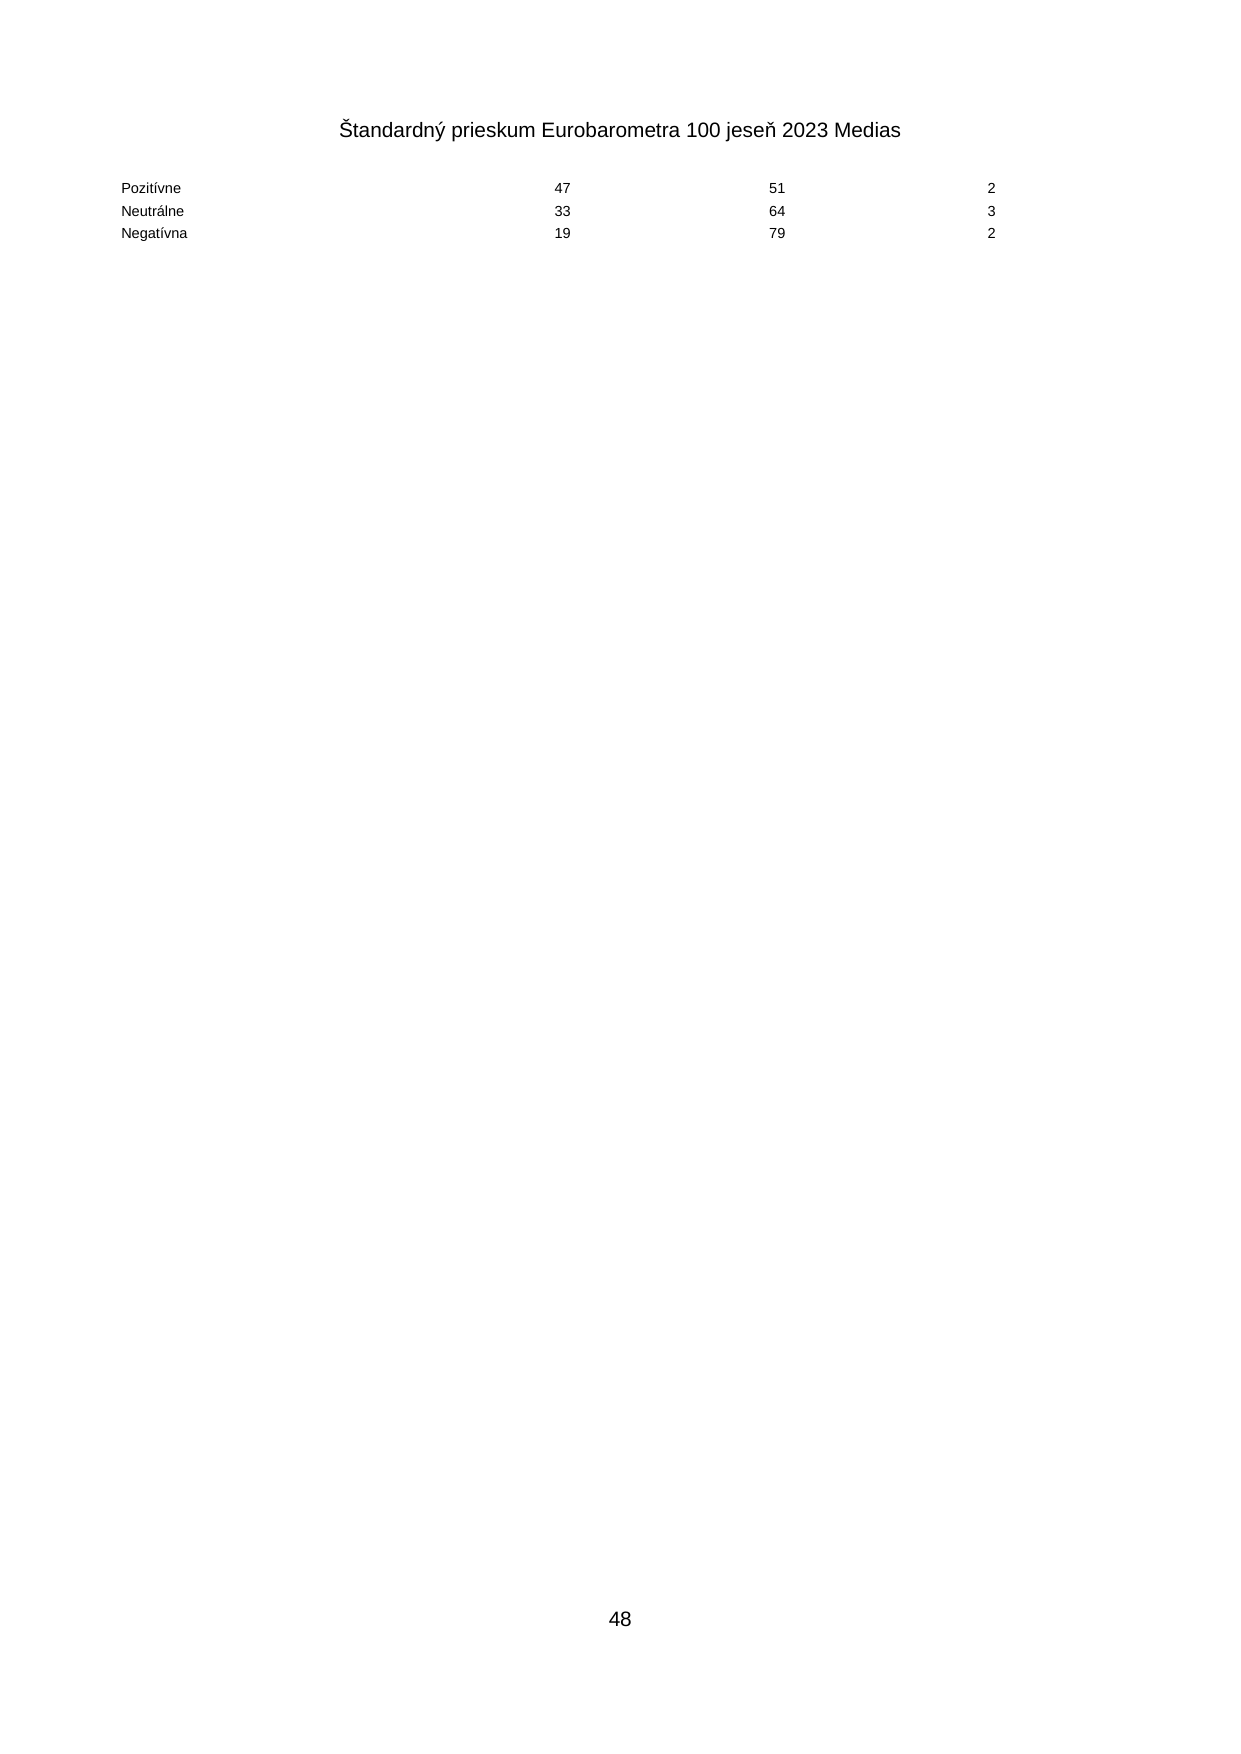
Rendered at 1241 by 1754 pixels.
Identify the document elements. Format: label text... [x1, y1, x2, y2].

table_cell Neutrálne [118, 200, 455, 222]
table_cell 3 [884, 200, 1099, 222]
table_cell 51 [670, 177, 884, 200]
table_cell 64 [670, 200, 884, 222]
table_cell Negatívna [118, 222, 455, 245]
table_cell Pozitívne [118, 177, 455, 200]
table_cell 19 [455, 222, 670, 245]
table_cell 2 [884, 177, 1099, 200]
table_cell 47 [455, 177, 670, 200]
table_cell 79 [670, 222, 884, 245]
table_cell 33 [455, 200, 670, 222]
table_cell 2 [884, 222, 1099, 245]
